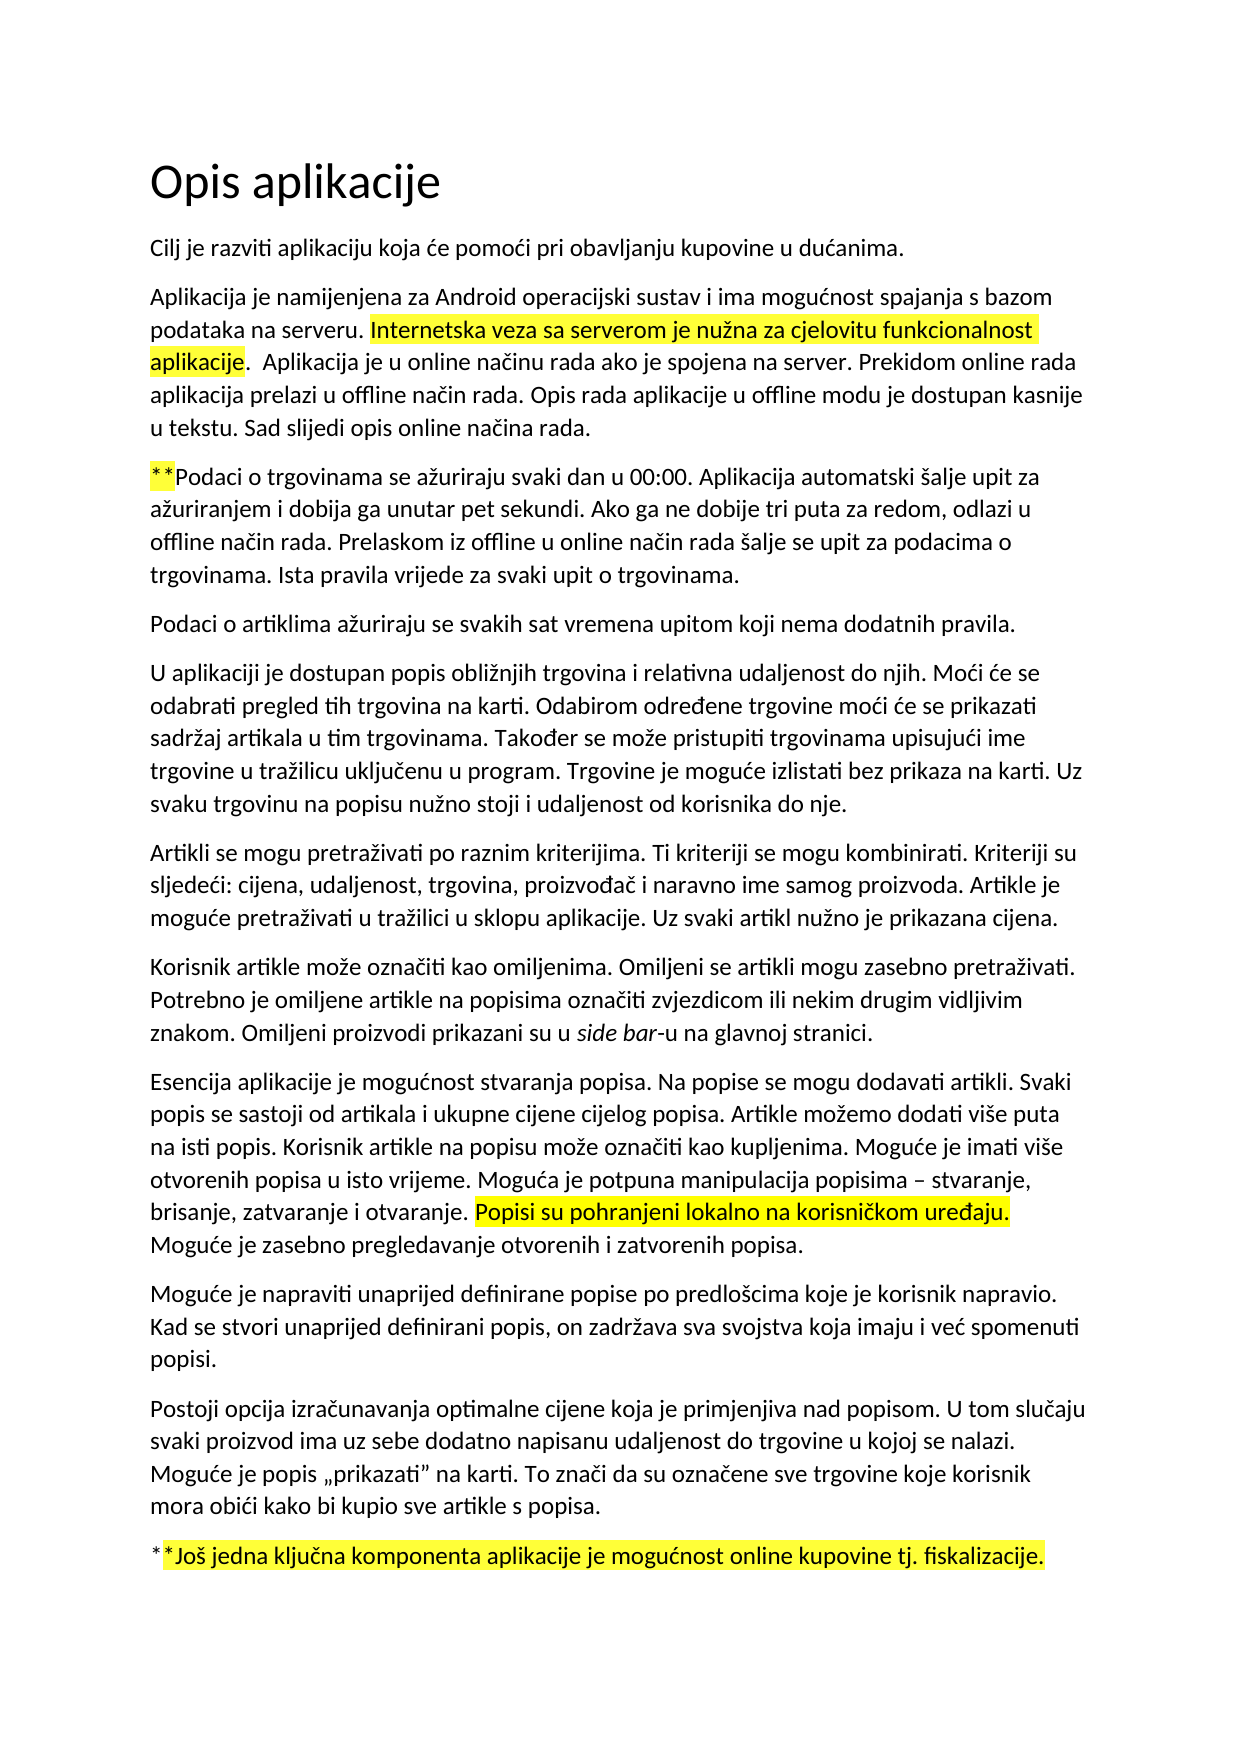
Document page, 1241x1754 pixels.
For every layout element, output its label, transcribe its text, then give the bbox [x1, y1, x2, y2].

text U aplikaciji je dostupan popis obližnjih trgovina i relativna udaljenost do njih. Moći će se odabrati pregled tih trgovina na karti. Odabirom određene trgovine moći će se prikazati sadržaj artikala u tim trgovinama. Također se može pristupiti trgovinama upisujući ime trgovine u tražilicu uključenu u program. Trgovine je moguće izlistati bez prikaza na karti. Uz svaku trgovinu na popisu nužno stoji i udaljenost od korisnika do nje. [150, 657, 1090, 818]
text Cilj je razviti aplikaciju koja će pomoći pri obavljanju kupovine u dućanima. [150, 232, 1090, 262]
text **Još jedna ključna komponenta aplikacije je mogućnost online kupovine tj. fiskalizacije. [150, 1540, 1090, 1570]
text **Podaci o trgovinama se ažuriraju svaki dan u 00:00. Aplikacija automatski šalje upit za ažuriranjem i dobija ga unutar pet sekundi. Ako ga ne dobije tri puta za redom, odlazi u offline način rada. Prelaskom iz offline u online način rada šalje se upit za podacima o trgovinama. Ista pravila vrijede za svaki upit o trgovinama. [150, 461, 1090, 589]
text Artikli se mogu pretraživati po raznim kriterijima. Ti kriteriji se mogu kombinirati. Kriteriji su sljedeći: cijena, udaljenost, trgovina, proizvođač i naravno ime samog proizvoda. Artikle je moguće pretraživati u tražilici u sklopu aplikacije. Uz svaki artikl nužno je prikazana cijena. [150, 837, 1090, 933]
text Podaci o artiklima ažuriraju se svakih sat vremena upitom koji nema dodatnih pravila. [150, 608, 1090, 638]
text Postoji opcija izračunavanja optimalne cijene koja je primjenjiva nad popisom. U tom slučaju svaki proizvod ima uz sebe dodatno napisanu udaljenost do trgovine u kojoj se nalazi. Moguće je popis „prikazati” na karti. To znači da su označene sve trgovine koje korisnik mora obići kako bi kupio sve artikle s popisa. [150, 1393, 1090, 1521]
text Esencija aplikacije je mogućnost stvaranja popisa. Na popise se mogu dodavati artikli. Svaki popis se sastoji od artikala i ukupne cijene cijelog popisa. Artikle možemo dodati više puta na isti popis. Korisnik artikle na popisu može označiti kao kupljenima. Moguće je imati više otvorenih popisa u isto vrijeme. Moguća je potpuna manipulacija popisima – stvaranje, brisanje, zatvaranje i otvaranje. Popisi su pohranjeni lokalno na korisničkom uređaju. Moguće je zasebno pregledavanje otvorenih i zatvorenih popisa. [150, 1066, 1090, 1259]
text Aplikacija je namijenjena za Android operacijski sustav i ima mogućnost spajanja s bazom podataka na serveru. Internetska veza sa serverom je nužna za cjelovitu funkcionalnost aplikacije. Aplikacija je u online načinu rada ako je spojena na server. Prekidom online rada aplikacija prelazi u offline način rada. Opis rada aplikacije u offline modu je dostupan kasnije u tekstu. Sad slijedi opis online načina rada. [150, 281, 1090, 442]
text Korisnik artikle može označiti kao omiljenima. Omiljeni se artikli mogu zasebno pretraživati. Potrebno je omiljene artikle na popisima označiti zvjezdicom ili nekim drugim vidljivim znakom. Omiljeni proizvodi prikazani su u side bar-u na glavnoj stranici. [150, 951, 1090, 1047]
text Opis aplikacije [150, 150, 1090, 211]
text Moguće je napraviti unaprijed definirane popise po predlošcima koje je korisnik napravio. Kad se stvori unaprijed definirani popis, on zadržava sva svojstva koja imaju i već spomenuti popisi. [150, 1278, 1090, 1374]
